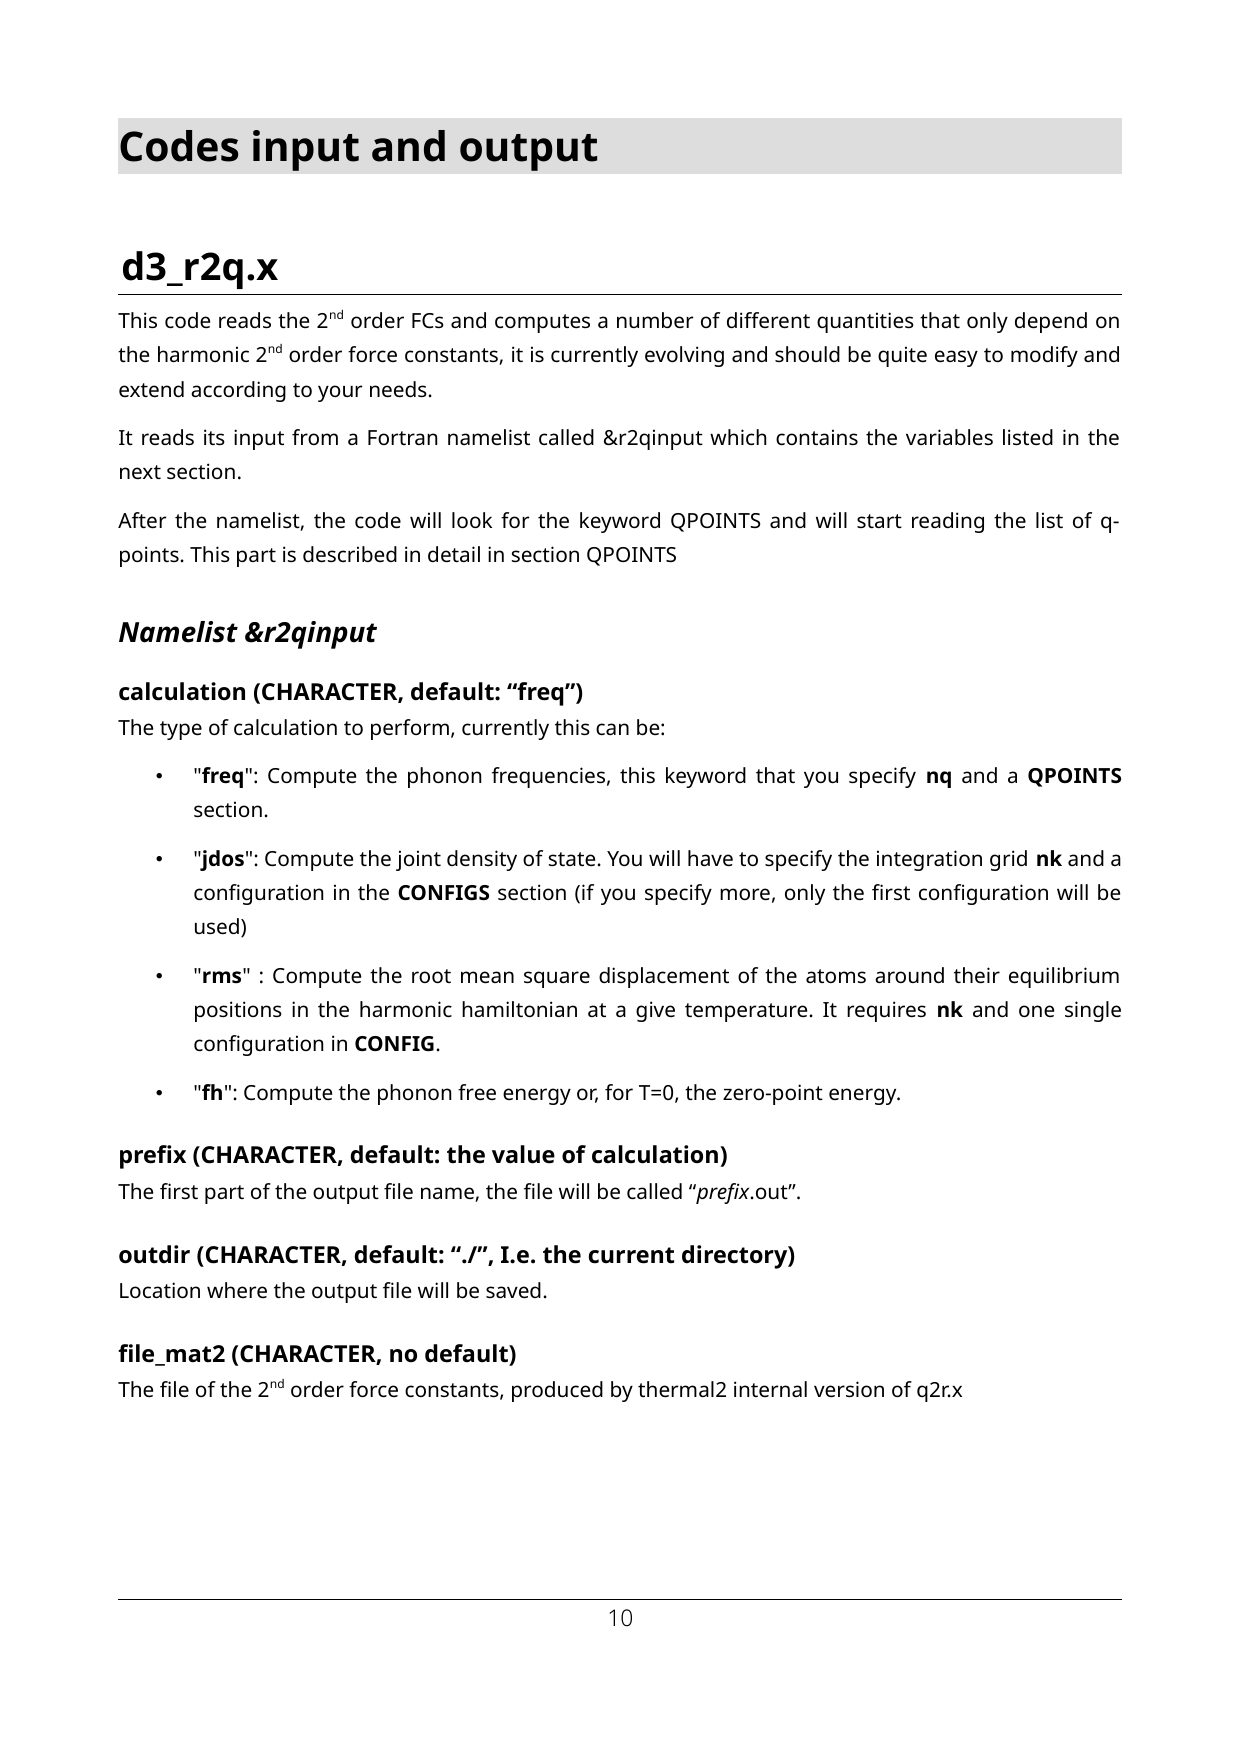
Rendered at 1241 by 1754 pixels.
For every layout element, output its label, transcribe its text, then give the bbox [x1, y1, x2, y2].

list "freq": Compute the phonon frequencies, this keyword that you specify nq and a QPOINTS section. [156, 762, 1122, 824]
list "jdos": Compute the joint density of state. You will have to specify the integration grid nk and a configuration in the CONFIGS section (if you specify more, only the first configuration will be used) [156, 844, 1122, 941]
subtitle prefix (CHARACTER, default: the value of calculation) [118, 1139, 1122, 1171]
text The first part of the output file name, the file will be called “prefix.out”. [118, 1177, 1122, 1205]
list "fh": Compute the phonon free energy or, for T=0, the zero-point energy. [156, 1078, 1122, 1106]
text The type of calculation to perform, currently this can be: [118, 713, 1122, 741]
text The file of the 2nd order force constants, produced by thermal2 internal version of q2r.x [118, 1375, 1122, 1404]
text It reads its input from a Fortran namelist called &r2qinput which contains the variables listed in the next section. [118, 423, 1122, 486]
text Location where the output file will be saved. [118, 1276, 1122, 1304]
subtitle calculation (CHARACTER, default: “freq”) [118, 675, 1122, 707]
subtitle d3_r2q.x [118, 237, 1122, 294]
subtitle Codes input and output [118, 118, 1122, 174]
subtitle file_mat2 (CHARACTER, no default) [118, 1337, 1122, 1369]
list "rms" : Compute the root mean square displacement of the atoms around their equilibrium positions in the harmonic hamiltonian at a give temperature. It requires nk and one single configuration in CONFIG. [156, 961, 1122, 1058]
subtitle outdir (CHARACTER, default: “./”, I.e. the current directory) [118, 1238, 1122, 1270]
text This code reads the 2nd order FCs and computes a number of different quantities that only depend on the harmonic 2nd order force constants, it is currently evolving and should be quite easy to modify and extend according to your needs. [118, 307, 1122, 403]
text After the namelist, the code will look for the keyword QPOINTS and will start reading the list of q-points. This part is described in detail in section QPOINTS [118, 506, 1122, 568]
subtitle Namelist &r2qinput [118, 613, 1122, 650]
